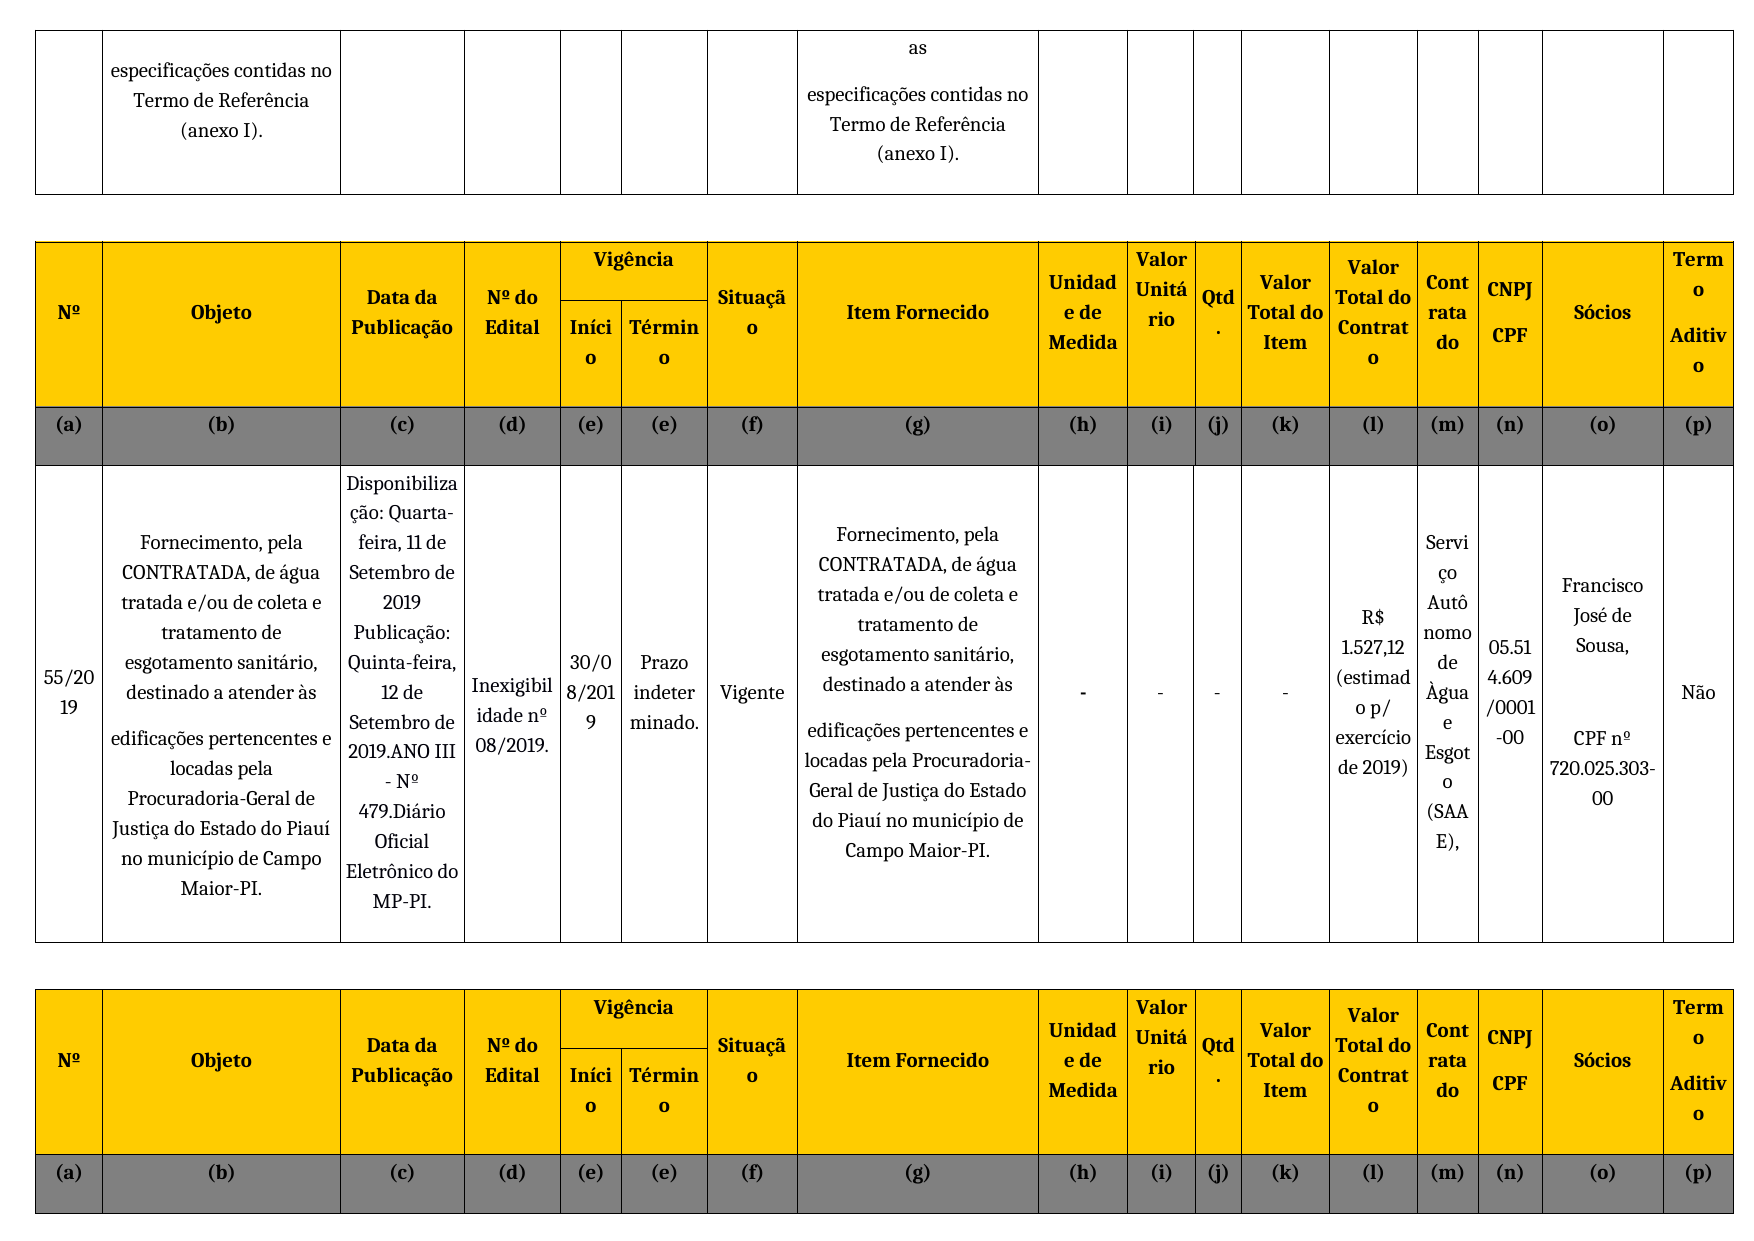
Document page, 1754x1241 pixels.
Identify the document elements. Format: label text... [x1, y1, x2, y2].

table_header Valor Total do Item [1242, 990, 1329, 1154]
table_header Situação [708, 990, 797, 1154]
table_cell [561, 31, 621, 194]
table_cell (n) [1479, 1155, 1542, 1213]
table_header Vigência [561, 990, 707, 1048]
table_cell 05.514.609/0001-00 [1479, 466, 1542, 942]
table_header Contratado [1418, 243, 1478, 406]
table_header Valor Total do Contrato [1330, 243, 1417, 406]
table_header Objeto [103, 990, 340, 1154]
table_header Valor Total do Contrato [1330, 990, 1417, 1154]
table_header Data da Publicação [341, 990, 464, 1154]
table_cell [36, 31, 102, 194]
table_cell especificações contidas no Termo de Referência (anexo I). [103, 31, 340, 194]
table_cell Término [622, 1049, 707, 1154]
table_cell (j) [1196, 1155, 1241, 1213]
table_cell (l) [1330, 408, 1417, 465]
table_header Termo Aditivo [1664, 990, 1733, 1154]
table_header CNPJ CPF [1479, 243, 1542, 406]
table_cell Disponibilização: Quarta-feira, 11 de Setembro de 2019 Publicação: Quinta-feira, 12 de Setembro de 2019.ANO III - Nº 479.Diário Oficial Eletrônico do MP-PI. [341, 466, 464, 942]
table_cell (c) [341, 408, 464, 465]
table_cell (a) [36, 408, 102, 465]
table_header CNPJ CPF [1479, 990, 1542, 1154]
table_cell (n) [1479, 408, 1542, 465]
table_header Situação [708, 243, 797, 406]
table_cell Fornecimento, pela CONTRATADA, de água tratada e/ou de coleta e tratamento de esgotamento sanitário, destinado a atender às edificações pertencentes e locadas pela Procuradoria-Geral de Justiça do Estado do Piauí no município de Campo Maior-PI. [103, 466, 340, 942]
table_cell - [1039, 466, 1127, 942]
table_header Sócios [1543, 990, 1663, 1154]
table_cell Serviço Autônomo de Àgua e Esgoto (SAAE), [1418, 466, 1478, 942]
table_header Nº [36, 990, 102, 1154]
table_header Sócios [1543, 243, 1663, 406]
table_header Unidade de Medida [1039, 990, 1127, 1154]
table_header Valor Unitário [1128, 990, 1195, 1154]
table_cell Início [561, 1049, 621, 1154]
table_cell (f) [708, 1155, 797, 1213]
table_header Item Fornecido [798, 243, 1038, 406]
table_header Nº do Edital [465, 990, 560, 1154]
table_cell (l) [1330, 1155, 1417, 1213]
table_cell (d) [465, 408, 560, 465]
table_cell - [1039, 31, 1127, 194]
table_cell (d) [465, 1155, 560, 1213]
table_cell (h) [1039, 408, 1127, 465]
table_cell Francisco José de Sousa, CPF nº 720.025.303-00 [1543, 466, 1663, 942]
table_header Termo Aditivo [1664, 243, 1733, 406]
table_cell (p) [1664, 1155, 1733, 1213]
table_header Unidade de Medida [1039, 243, 1127, 406]
table_cell (a) [36, 1155, 102, 1213]
table_header Contratado [1418, 990, 1478, 1154]
table_cell (p) [1664, 408, 1733, 465]
table_cell - [1128, 466, 1193, 942]
table_cell (j) [1196, 408, 1241, 465]
table_cell (e) [561, 1155, 621, 1213]
table_cell (k) [1242, 408, 1329, 465]
table_cell Fornecimento, pela CONTRATADA, de água tratada e/ou de coleta e tratamento de esgotamento sanitário, destinado a atender às edificações pertencentes e locadas pela Procuradoria-Geral de Justiça do Estado do Piauí no município de Campo Maior-PI. [798, 466, 1038, 942]
table_cell - [1242, 466, 1329, 942]
table_cell (g) [798, 1155, 1038, 1213]
table_header Nº [36, 243, 102, 406]
table_cell (m) [1418, 408, 1478, 465]
table_cell 30/08/2019 [561, 466, 621, 942]
table_cell [1543, 31, 1663, 194]
table_cell - [1194, 31, 1241, 194]
table_cell Inexigibilidade nº 08/2019. [465, 466, 560, 942]
table_cell (i) [1128, 408, 1195, 465]
table_cell Prazo indeterminado. [622, 466, 707, 942]
table_header Nº do Edital [465, 243, 560, 406]
table_cell [1664, 31, 1733, 194]
table_header Qtd. [1196, 990, 1241, 1154]
table_header Objeto [103, 243, 340, 406]
table_cell - [1128, 31, 1193, 194]
table_cell (o) [1543, 408, 1663, 465]
table_cell - [1242, 31, 1329, 194]
table_cell (c) [341, 1155, 464, 1213]
table_cell (e) [561, 408, 621, 465]
table_cell (b) [103, 1155, 340, 1213]
table_cell (m) [1418, 1155, 1478, 1213]
table_header Item Fornecido [798, 990, 1038, 1154]
table_cell [708, 31, 797, 194]
table_cell Término [622, 301, 707, 406]
table_cell [622, 31, 707, 194]
table_header Qtd. [1196, 243, 1241, 406]
table_cell 55/2019 [36, 466, 102, 942]
table_cell (f) [708, 408, 797, 465]
table_cell [1479, 31, 1542, 194]
table_cell (g) [798, 408, 1038, 465]
table_cell [1330, 31, 1417, 194]
table_cell (h) [1039, 1155, 1127, 1213]
table_cell (i) [1128, 1155, 1195, 1213]
table_header Vigência [561, 243, 707, 300]
table_header Valor Unitário [1128, 243, 1195, 406]
table_cell - [1194, 466, 1241, 942]
table_cell Vigente [708, 466, 797, 942]
table_cell (e) [622, 408, 707, 465]
table_cell [1418, 31, 1478, 194]
table_cell R$ 1.527,12 (estimado p/ exercício de 2019) [1330, 466, 1417, 942]
table_header Valor Total do Item [1242, 243, 1329, 406]
table_cell [341, 31, 464, 194]
table_header Data da Publicação [341, 243, 464, 406]
table_cell (e) [622, 1155, 707, 1213]
table_cell (b) [103, 408, 340, 465]
table_cell (k) [1242, 1155, 1329, 1213]
table_cell (o) [1543, 1155, 1663, 1213]
table_cell Não [1664, 466, 1733, 942]
table_cell Início [561, 301, 621, 406]
table_cell [465, 31, 560, 194]
table_cell as especificações contidas no Termo de Referência (anexo I). [798, 31, 1038, 194]
